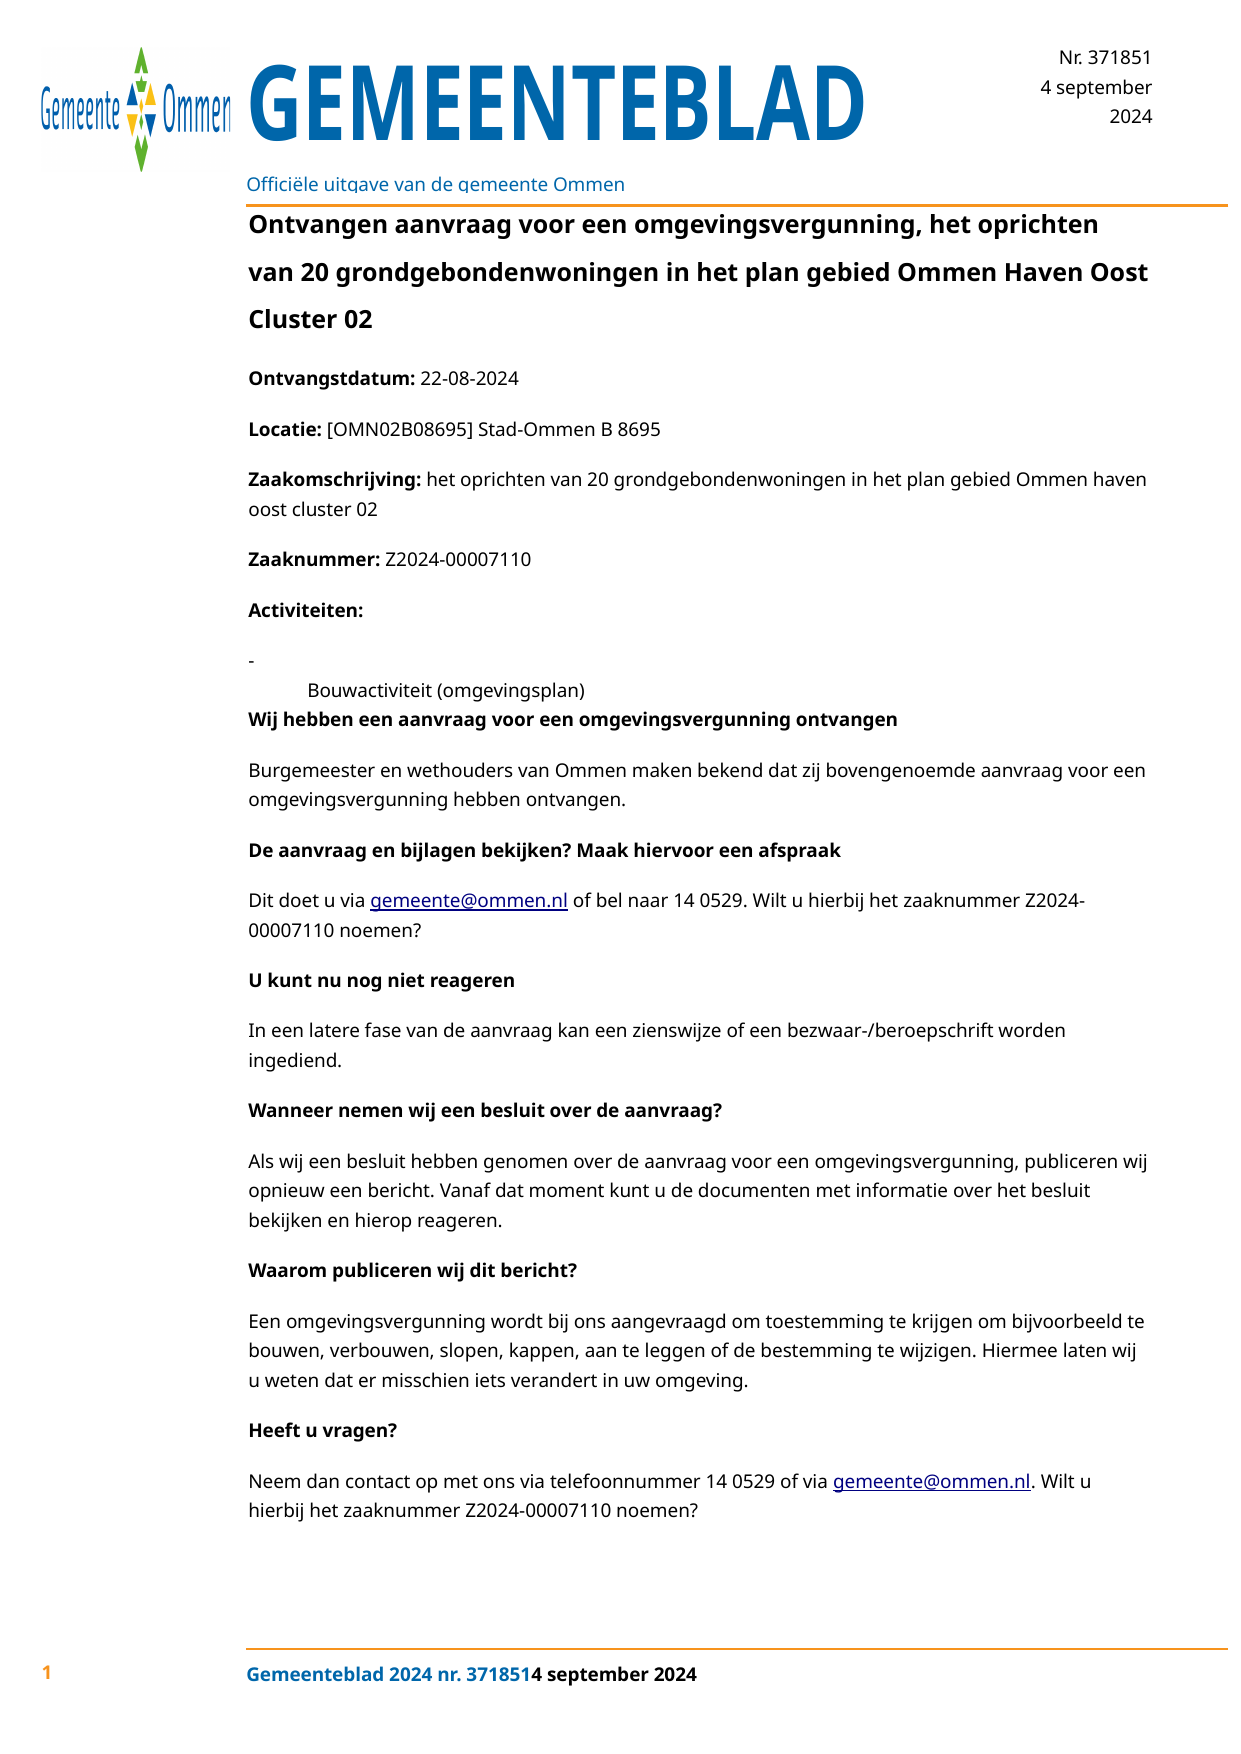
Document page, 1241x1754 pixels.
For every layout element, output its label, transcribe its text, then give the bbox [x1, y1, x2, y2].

text U kunt nu nog niet reageren [248, 967, 1152, 993]
text Activiteiten: [248, 597, 1152, 622]
text Neem dan contact op met ons via telefoonnummer 14 0529 of via gemeente@ommen.nl. Wilt u hierbij het zaaknummer Z2024-00007110 noemen? [248, 1468, 1152, 1523]
text Een omgevingsvergunning wordt bij ons aangevraagd om toestemming te krijgen om bijvoorbeeld te bouwen, verbouwen, slopen, kappen, aan te leggen of de bestemming te wijzigen. Hiermee laten wij u weten dat er misschien iets verandert in uw omgeving. [248, 1308, 1152, 1393]
list Bouwactiviteit (omgevingsplan) [248, 677, 1152, 702]
text Wij hebben een aanvraag voor een omgevingsvergunning ontvangen [248, 706, 1152, 732]
text Als wij een besluit hebben genomen over de aanvraag voor een omgevingsvergunning, publiceren wij opnieuw een bericht. Vanaf dat moment kunt u de documenten met informatie over het besluit bekijken en hierop reageren. [248, 1148, 1152, 1233]
text Heeft u vragen? [248, 1418, 1152, 1443]
text Waarom publiceren wij dit bericht? [248, 1258, 1152, 1283]
text Ontvangen aanvraag voor een omgevingsvergunning, het oprichten van 20 grondgebondenwoningen in het plan gebied Ommen Haven Oost Cluster 02 [248, 207, 1152, 336]
text Burgemeester en wethouders van Ommen maken bekend dat zij bovengenoemde aanvraag voor een omgevingsvergunning hebben ontvangen. [248, 757, 1152, 812]
text Zaaknummer: Z2024-00007110 [248, 546, 1152, 572]
text Locatie: [OMN02B08695] Stad-Ommen B 8695 [248, 416, 1152, 442]
text Dit doet u via gemeente@ommen.nl of bel naar 14 0529. Wilt u hierbij het zaaknummer Z2024-00007110 noemen? [248, 887, 1152, 942]
text Zaakomschrijving: het oprichten van 20 grondgebondenwoningen in het plan gebied Ommen haven oost cluster 02 [248, 466, 1152, 522]
text De aanvraag en bijlagen bekijken? Maak hiervoor een afspraak [248, 837, 1152, 862]
text Wanneer nemen wij een besluit over de aanvraag? [248, 1098, 1152, 1123]
text Ontvangstdatum: 22-08-2024 [248, 366, 1152, 391]
text In een latere fase van de aanvraag kan een zienswijze of een bezwaar-/beroepschrift worden ingediend. [248, 1018, 1152, 1073]
picture [41, 47, 231, 172]
